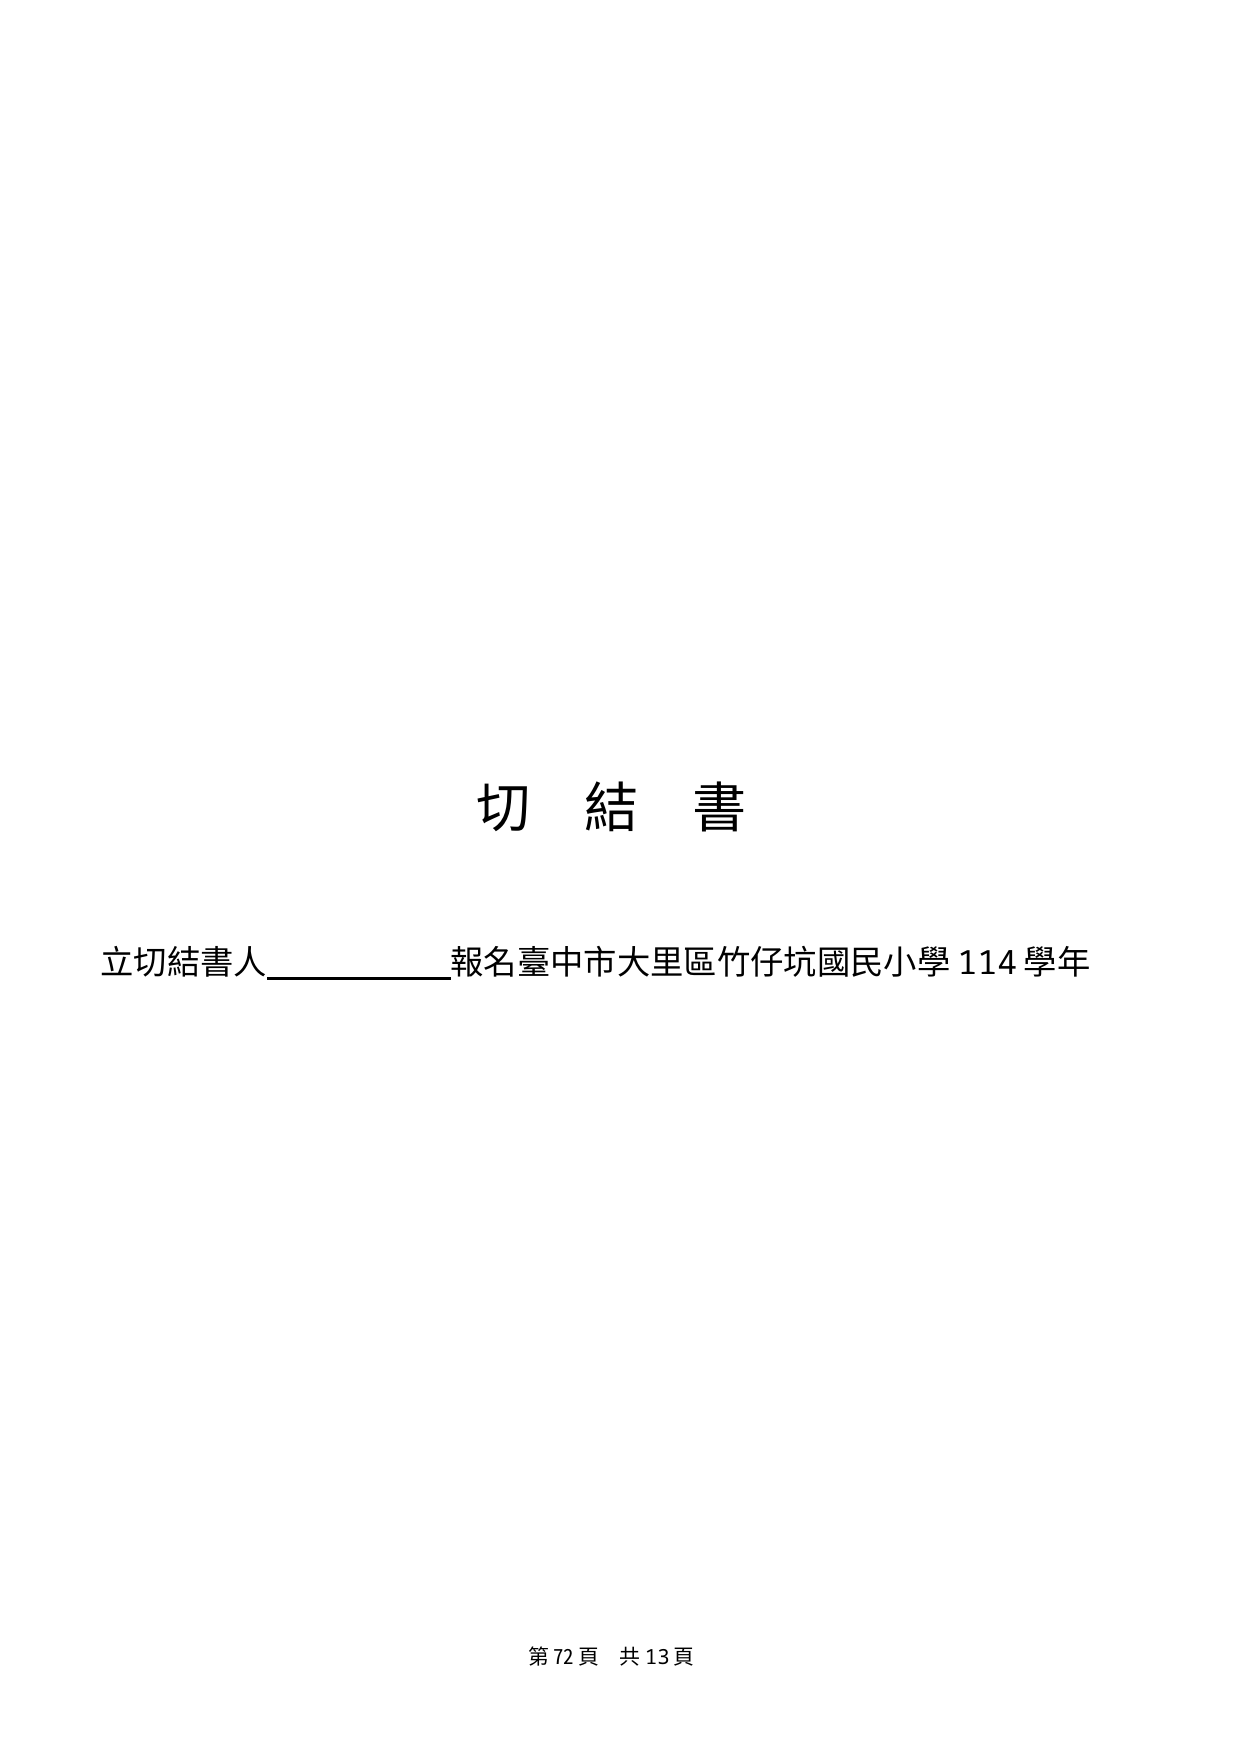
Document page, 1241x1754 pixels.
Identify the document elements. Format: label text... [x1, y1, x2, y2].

text 切 結 書 [100, 731, 1122, 856]
text 立切結書人 報名臺中市大里區竹仔坑國民小學114學年 [100, 918, 1122, 981]
